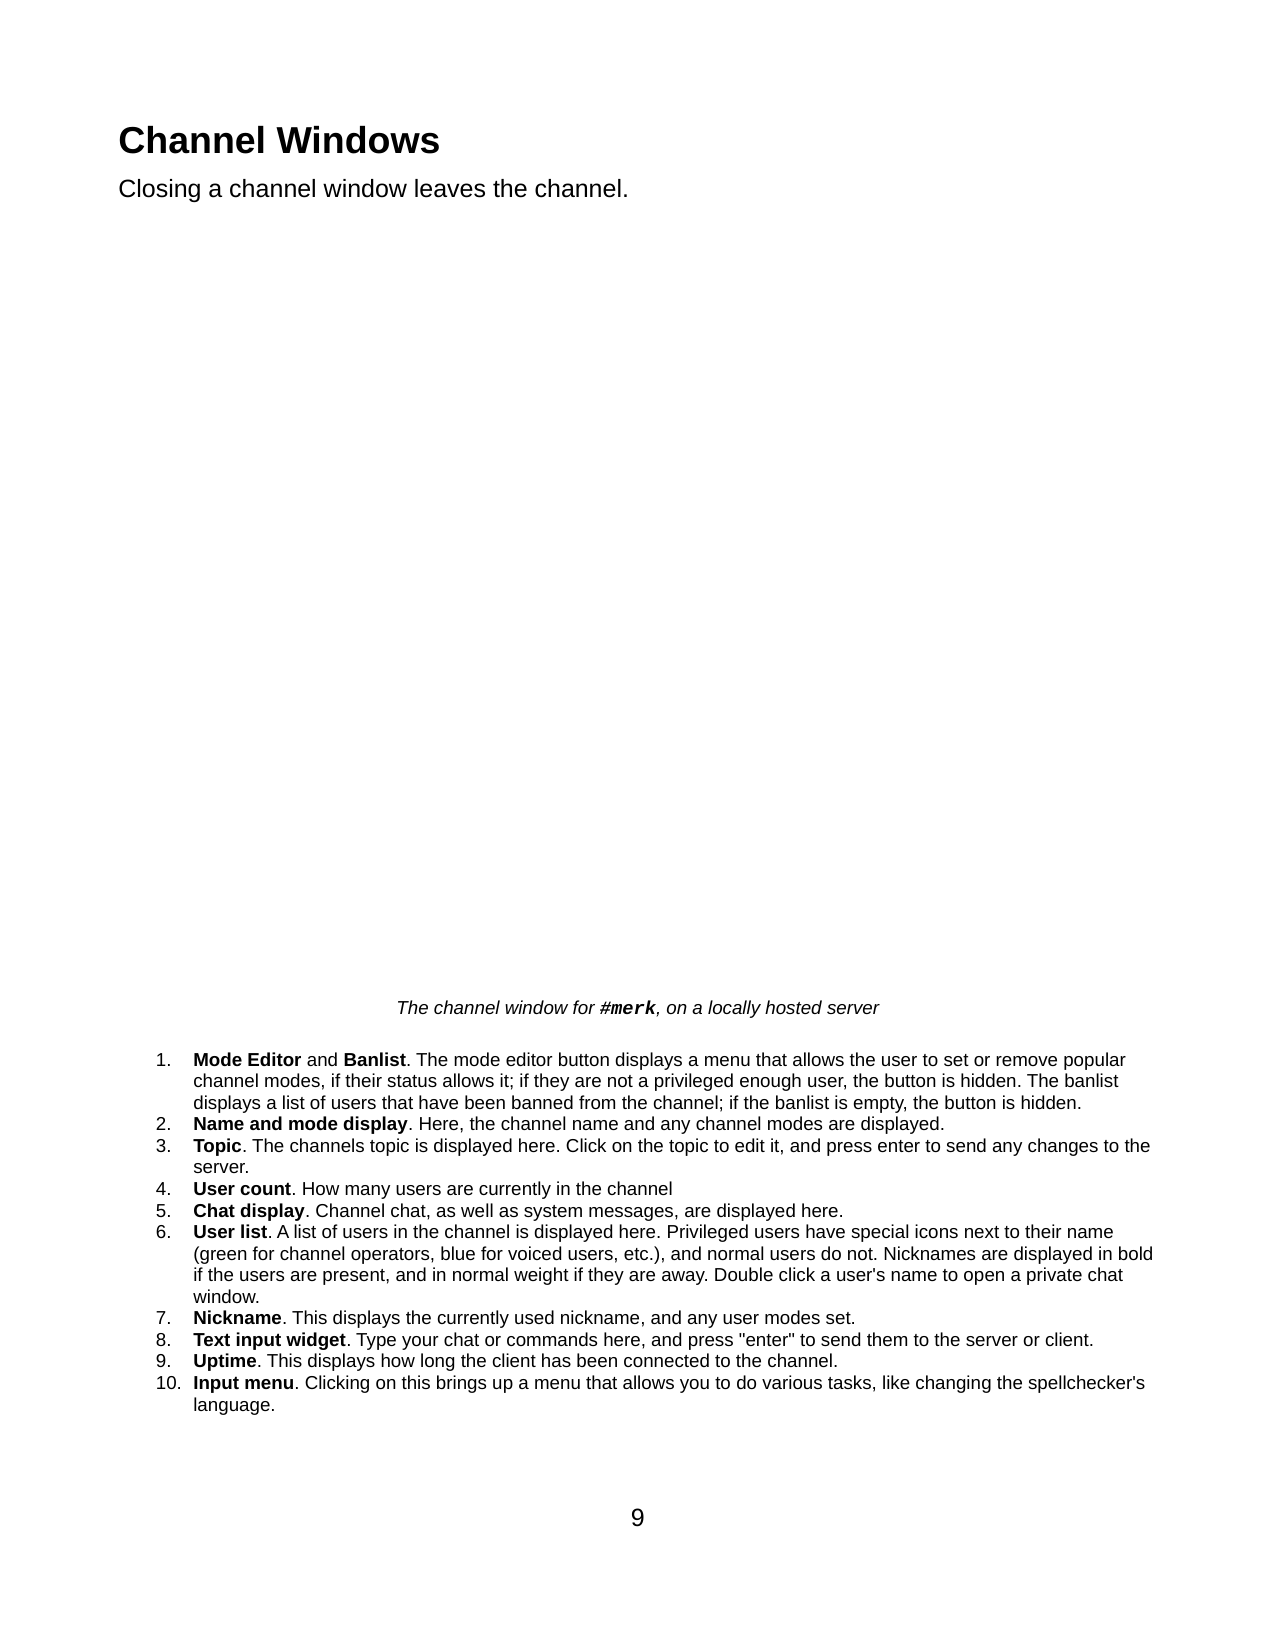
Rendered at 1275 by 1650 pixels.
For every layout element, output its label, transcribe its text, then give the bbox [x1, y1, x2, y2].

text Closing a channel window leaves the channel. [118, 174, 1157, 202]
list Name and mode display. Here, the channel name and any channel modes are displayed. [156, 1113, 1157, 1135]
list Text input widget. Type your chat or commands here, and press "enter" to send them to the server or client. [156, 1329, 1157, 1350]
list Uptime. This displays how long the client has been connected to the channel. [156, 1350, 1157, 1372]
list Nickname. This displays the currently used nickname, and any user modes set. [156, 1307, 1157, 1329]
subtitle Channel Windows [118, 118, 1157, 161]
list Mode Editor and Banlist. The mode editor button displays a menu that allows the user to set or remove popular channel modes, if their status allows it; if they are not a privileged enough user, the button is hidden. The banlist displays a list of users that have been banned from the channel; if the banlist is empty, the button is hidden. [156, 1048, 1157, 1113]
list User list. A list of users in the channel is displayed here. Privileged users have special icons next to their name (green for channel operators, blue for voiced users, etc.), and normal users do not. Nicknames are displayed in bold if the users are present, and in normal weight if they are away. Double click a user's name to open a private chat window. [156, 1221, 1157, 1307]
list User count. How many users are currently in the channel [156, 1178, 1157, 1199]
list Chat display. Channel chat, as well as system messages, are displayed here. [156, 1199, 1157, 1221]
text The channel window for #merk, on a locally hosted server [195, 234, 1080, 1020]
list Topic. The channels topic is displayed here. Click on the topic to edit it, and press enter to send any changes to the server. [156, 1135, 1157, 1178]
list Input menu. Clicking on this brings up a menu that allows you to do various tasks, like changing the spellchecker's language. [156, 1372, 1157, 1415]
